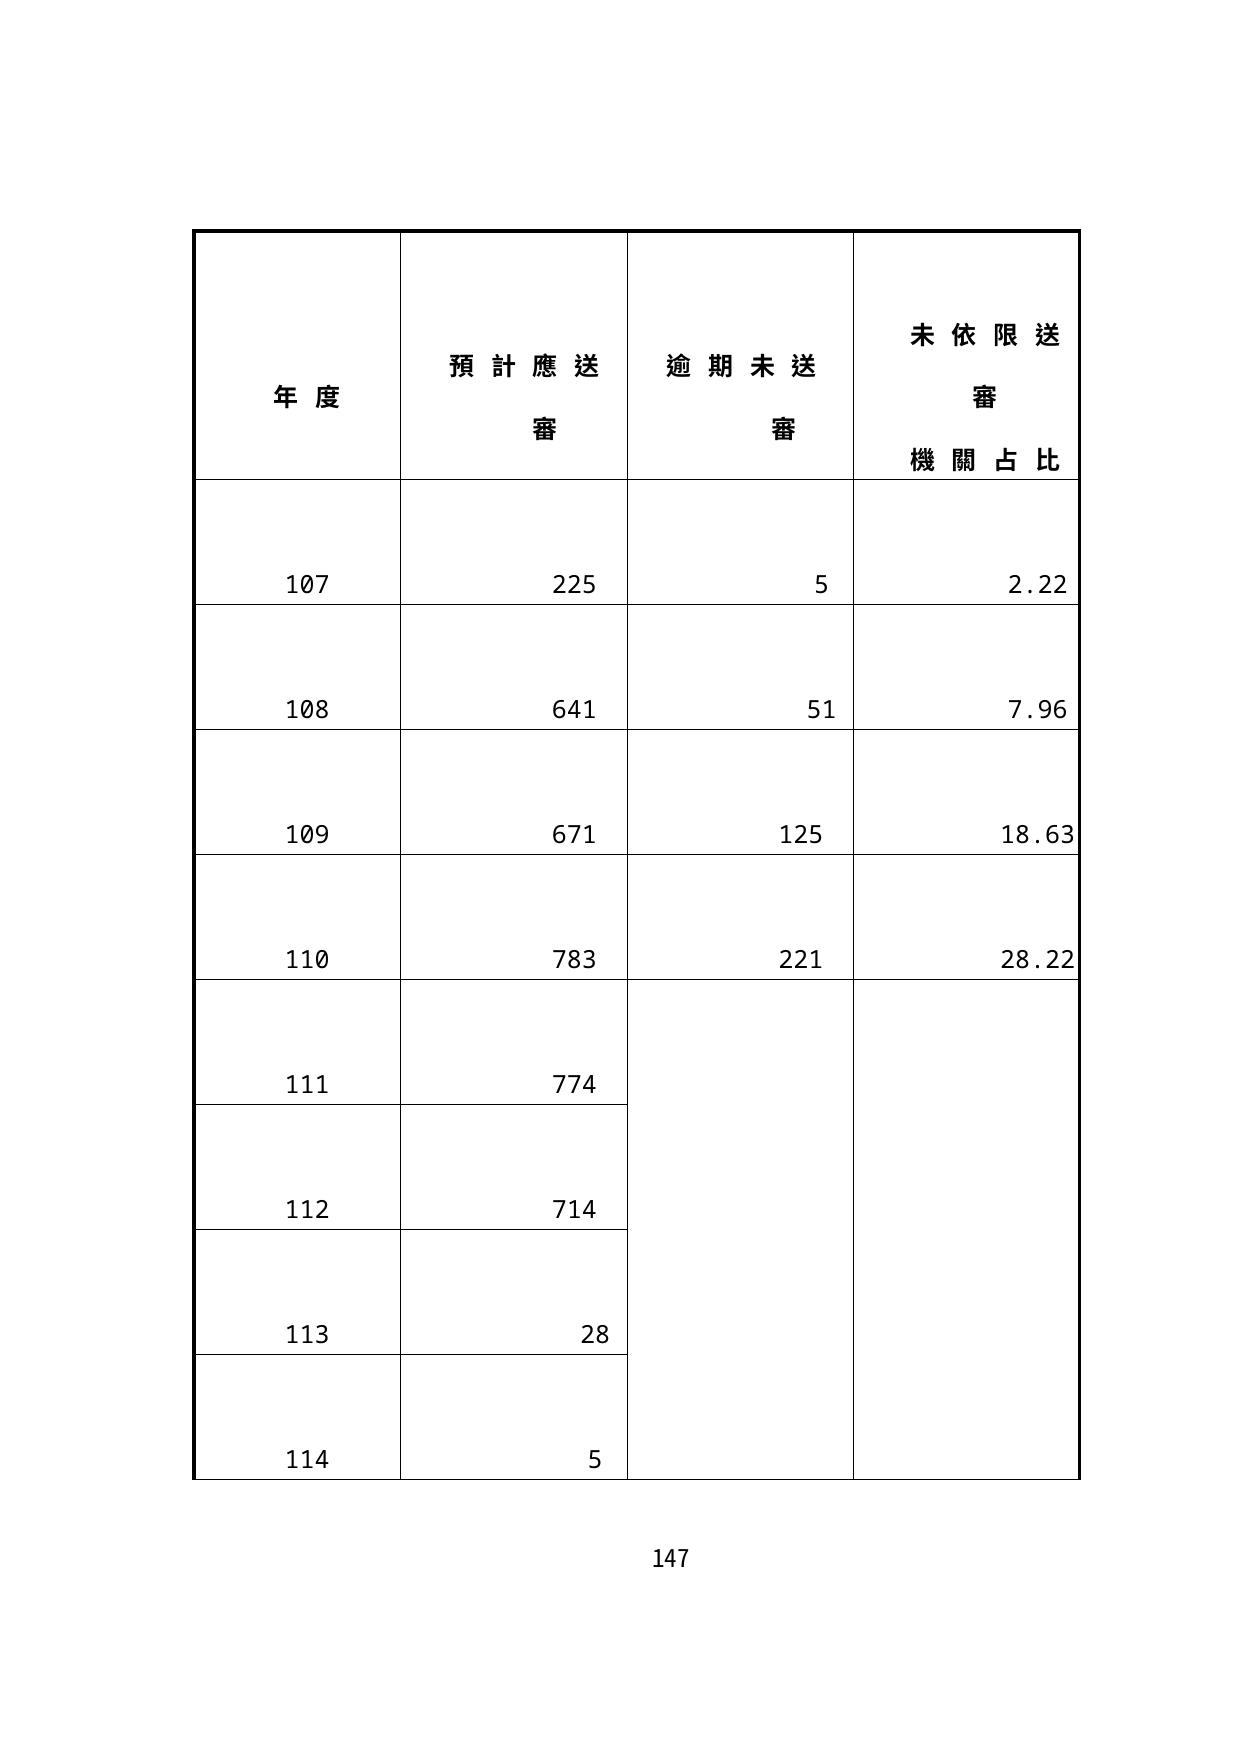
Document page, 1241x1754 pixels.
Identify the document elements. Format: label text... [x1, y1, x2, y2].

table_header 未依限送審 機關占比 [854, 233, 1078, 479]
table_header 年度 [196, 233, 400, 479]
table_cell 28.22 [854, 855, 1078, 979]
table_cell 125 [628, 730, 853, 854]
table_cell 51 [628, 605, 853, 729]
table_cell 112 [196, 1105, 400, 1229]
table_cell 18.63 [854, 730, 1078, 854]
table_cell [854, 980, 1078, 1479]
table_cell [628, 980, 853, 1479]
table_cell 774 [401, 980, 627, 1104]
table_cell 5 [628, 480, 853, 604]
table_cell 28 [401, 1230, 627, 1354]
table_cell 2.22 [854, 480, 1078, 604]
table_header 預計應送審 [401, 233, 627, 479]
table_cell 714 [401, 1105, 627, 1229]
table_cell 111 [196, 980, 400, 1104]
table_cell 641 [401, 605, 627, 729]
table_cell 114 [196, 1355, 400, 1479]
table_cell 110 [196, 855, 400, 979]
table_header 逾期未送審 [628, 233, 853, 479]
table_cell 107 [196, 480, 400, 604]
table_cell 225 [401, 480, 627, 604]
table_cell 113 [196, 1230, 400, 1354]
table_cell 7.96 [854, 605, 1078, 729]
table_cell 108 [196, 605, 400, 729]
table_cell 5 [401, 1355, 627, 1479]
table_cell 109 [196, 730, 400, 854]
table_cell 671 [401, 730, 627, 854]
table_cell 783 [401, 855, 627, 979]
table_cell 221 [628, 855, 853, 979]
